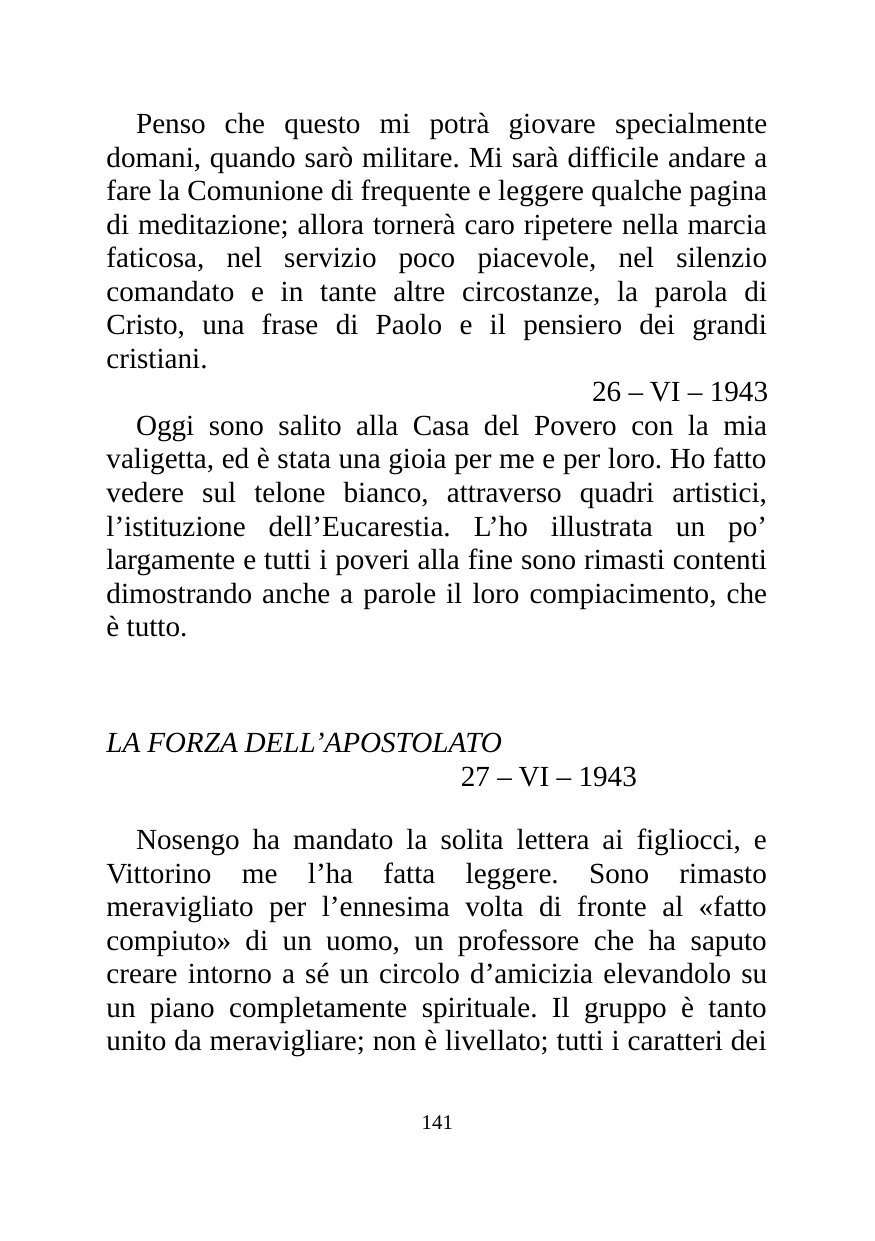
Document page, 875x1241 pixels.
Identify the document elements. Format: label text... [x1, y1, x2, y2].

subtitle LA FORZA DELL’APOSTOLATO 27 – VI – 1943 [106, 726, 768, 793]
text 26 – VI – 1943 [106, 374, 768, 408]
text Oggi sono salito alla Casa del Povero con la mia valigetta, ed è stata una gioia per me e per loro. Ho fatto vedere sul telone bianco, attraverso quadri artistici, l’istituzione dell’Eucarestia. L’ho illustrata un po’ largamente e tutti i poveri alla fine sono rimasti contenti dimostrando anche a parole il loro compiacimento, che è tutto. [106, 408, 768, 643]
text Penso che questo mi potrà giovare specialmente domani, quando sarò militare. Mi sarà difficile andare a fare la Comunione di frequente e leggere qualche pagina di meditazione; allora tornerà caro ripetere nella marcia faticosa, nel servizio poco piacevole, nel silenzio comandato e in tante altre circostanze, la parola di Cristo, una frase di Paolo e il pensiero dei grandi cristiani. [106, 106, 768, 374]
text Nosengo ha mandato la solita lettera ai figliocci, e Vittorino me l’ha fatta leggere. Sono rimasto meravigliato per l’ennesima volta di fronte al «fatto compiuto» di un uomo, un professore che ha saputo creare intorno a sé un circolo d’amicizia elevandolo su un piano completamente spirituale. Il gruppo è tanto unito da meravigliare; non è livellato; tutti i caratteri dei [106, 822, 768, 1057]
